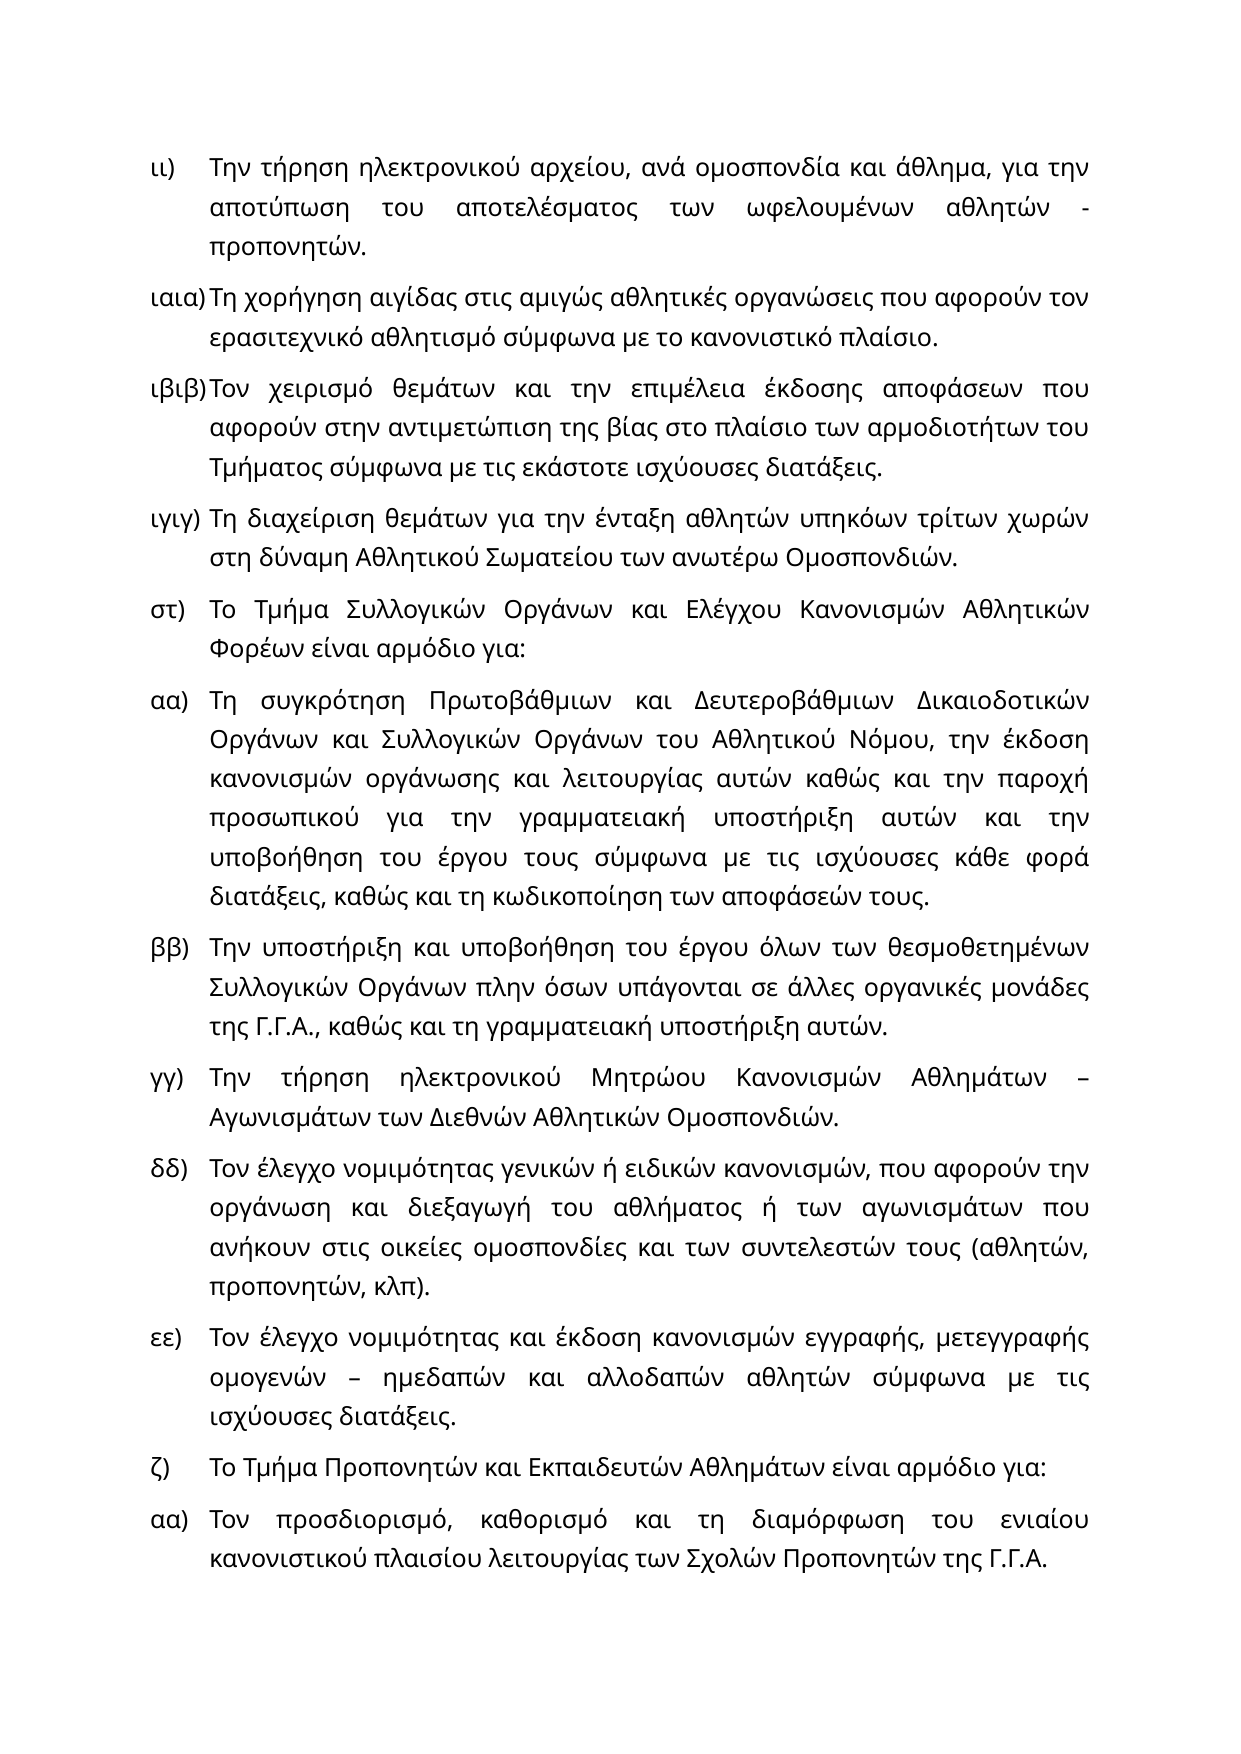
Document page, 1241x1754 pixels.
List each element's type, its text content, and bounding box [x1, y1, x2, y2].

list αα) Τη συγκρότηση Πρωτοβάθμιων και Δευτεροβάθμιων Δικαιοδοτικών Οργάνων και Συλλογικών Οργάνων του Αθλητικού Νόμου, την έκδοση κανονισμών οργάνωσης και λειτουργίας αυτών καθώς και την παροχή προσωπικού για την γραμματειακή υποστήριξη αυτών και την υποβοήθηση του έργου τους σύμφωνα με τις ισχύουσες κάθε φορά διατάξεις, καθώς και τη κωδικοποίηση των αποφάσεών τους. [150, 682, 1090, 912]
list ιι) Την τήρηση ηλεκτρονικού αρχείου, ανά ομοσπονδία και άθλημα, για την αποτύπωση του αποτελέσματος των ωφελουμένων αθλητών - προπονητών. [150, 150, 1090, 262]
list ιγιγ) Τη διαχείριση θεμάτων για την ένταξη αθλητών υπηκόων τρίτων χωρών στη δύναμη Αθλητικού Σωματείου των ανωτέρω Ομοσπονδιών. [150, 501, 1090, 574]
list ζ) Το Τμήμα Προπονητών και Εκπαιδευτών Αθλημάτων είναι αρμόδιο για: [150, 1450, 1090, 1484]
list ιαια) Τη χορήγηση αιγίδας στις αμιγώς αθλητικές οργανώσεις που αφορούν τον ερασιτεχνικό αθλητισμό σύμφωνα με το κανονιστικό πλαίσιο. [150, 280, 1090, 353]
list ιβιβ) Τον χειρισμό θεμάτων και την επιμέλεια έκδοσης αποφάσεων που αφορούν στην αντιμετώπιση της βίας στο πλαίσιο των αρμοδιοτήτων του Τμήματος σύμφωνα με τις εκάστοτε ισχύουσες διατάξεις. [150, 371, 1090, 483]
list δδ) Τον έλεγχο νομιμότητας γενικών ή ειδικών κανονισμών, που αφορούν την οργάνωση και διεξαγωγή του αθλήματος ή των αγωνισμάτων που ανήκουν στις οικείες ομοσπονδίες και των συντελεστών τους (αθλητών, προπονητών, κλπ). [150, 1151, 1090, 1302]
list εε) Τον έλεγχο νομιμότητας και έκδοση κανονισμών εγγραφής, μετεγγραφής ομογενών – ημεδαπών και αλλοδαπών αθλητών σύμφωνα με τις ισχύουσες διατάξεις. [150, 1320, 1090, 1432]
list αα) Τον προσδιορισμό, καθορισμό και τη διαμόρφωση του ενιαίου κανονιστικού πλαισίου λειτουργίας των Σχολών Προπονητών της Γ.Γ.Α. [150, 1502, 1090, 1575]
list στ) Το Τμήμα Συλλογικών Οργάνων και Ελέγχου Κανονισμών Αθλητικών Φορέων είναι αρμόδιο για: [150, 592, 1090, 665]
list γγ) Την τήρηση ηλεκτρονικού Μητρώου Κανονισμών Αθλημάτων – Αγωνισμάτων των Διεθνών Αθλητικών Ομοσπονδιών. [150, 1060, 1090, 1133]
list ββ) Την υποστήριξη και υποβοήθηση του έργου όλων των θεσμοθετημένων Συλλογικών Οργάνων πλην όσων υπάγονται σε άλλες οργανικές μονάδες της Γ.Γ.Α., καθώς και τη γραμματειακή υποστήριξη αυτών. [150, 930, 1090, 1042]
